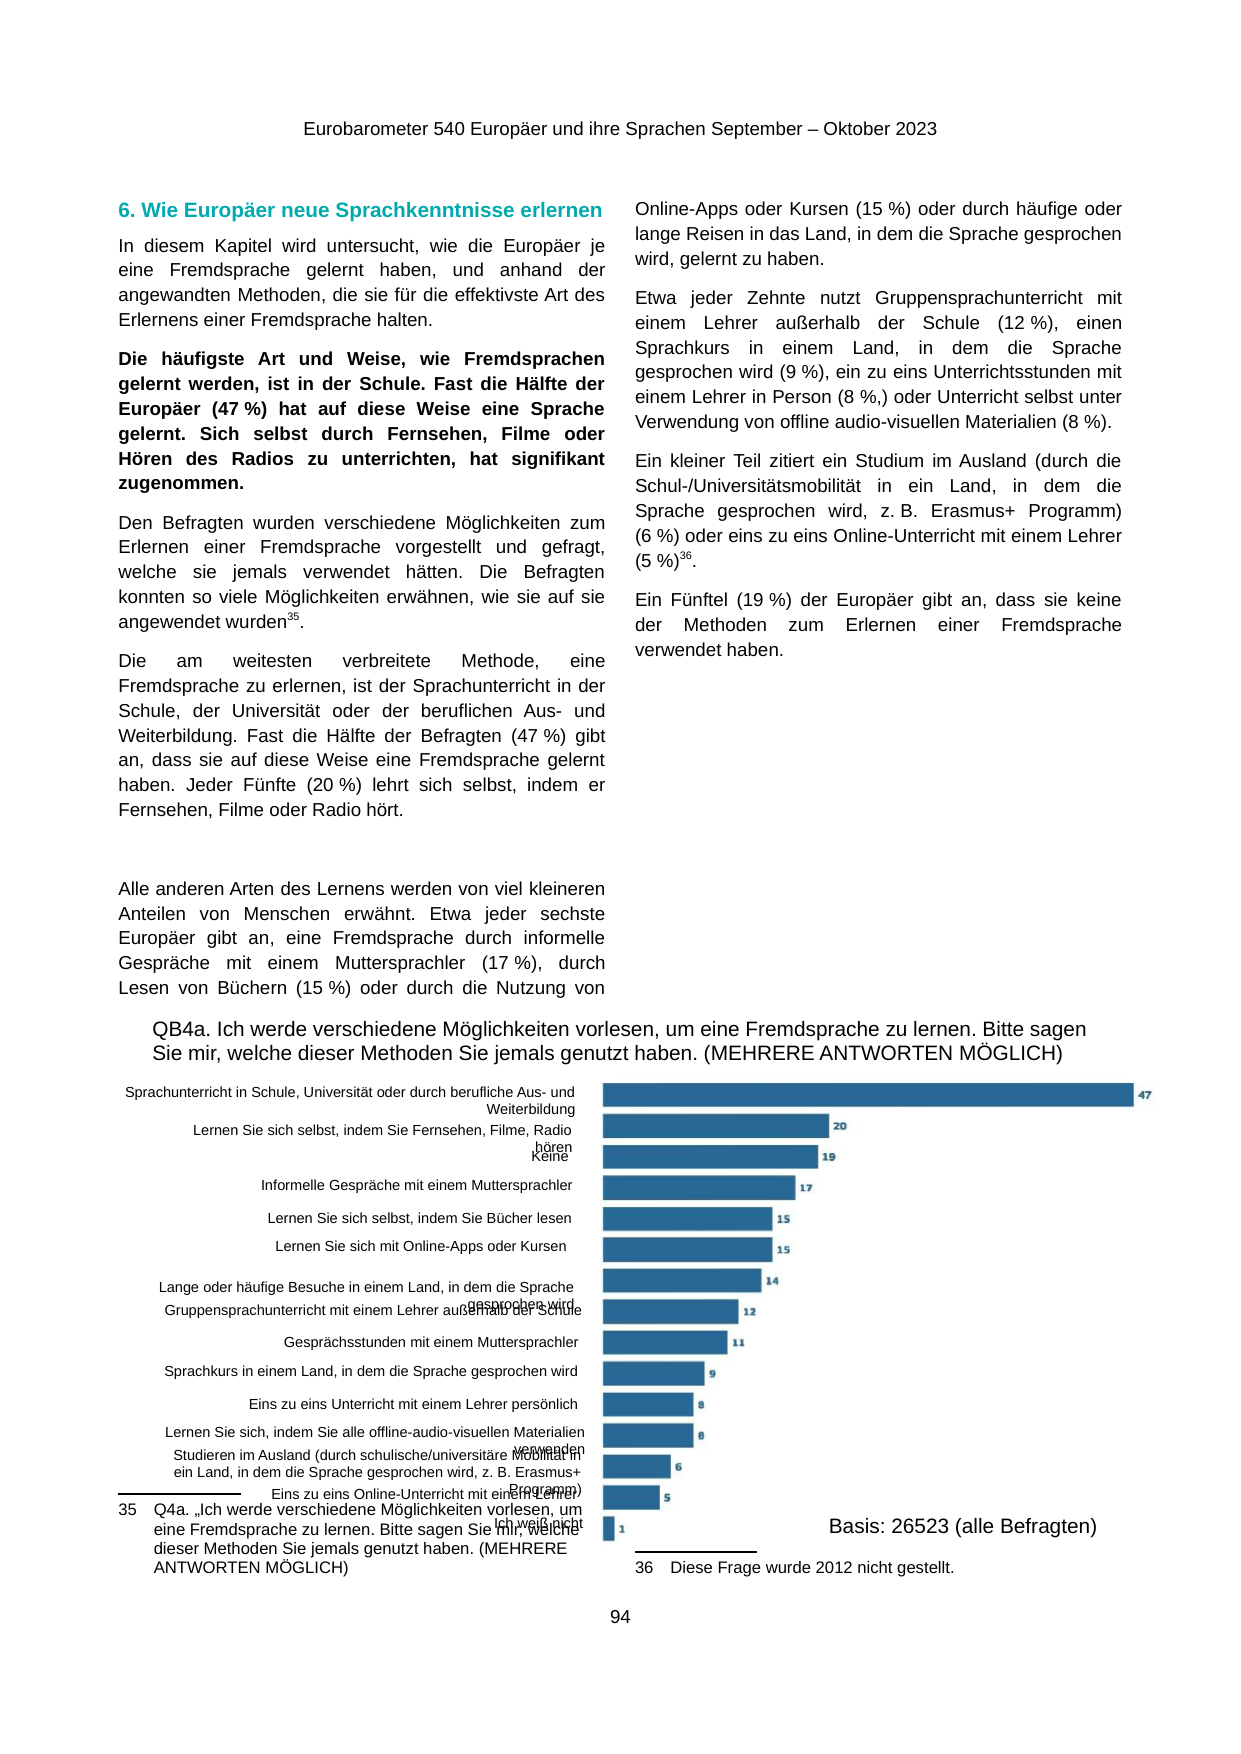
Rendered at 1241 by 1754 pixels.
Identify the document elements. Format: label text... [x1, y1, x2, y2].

text In diesem Kapitel wird untersucht, wie die Europäer je eine Fremdsprache gelernt haben, und anhand der angewandten Methoden, die sie für die effektivste Art des Erlernens einer Fremdsprache halten. [118, 234, 605, 330]
text Etwa jeder Zehnte nutzt Gruppensprachunterricht mit einem Lehrer außerhalb der Schule (12 %), einen Sprachkurs in einem Land, in dem die Sprache gesprochen wird (9 %), ein zu eins Unterrichtsstunden mit einem Lehrer in Person (8 %,) oder Unterricht selbst unter Verwendung von offline audio-visuellen Materialien (8 %). [635, 287, 1122, 432]
picture [600, 1074, 1156, 1545]
text Den Befragten wurden verschiedene Möglichkeiten zum Erlernen einer Fremdsprache vorgestellt und gefragt, welche sie jemals verwendet hätten. Die Befragten konnten so viele Möglichkeiten erwähnen, wie sie auf sie angewendet wurden. [118, 511, 605, 632]
text Ein Fünftel (19 %) der Europäer gibt an, dass sie keine der Methoden zum Erlernen einer Fremdsprache verwendet haben. [635, 589, 1122, 660]
subtitle 6. Wie Europäer neue Sprachkenntnisse erlernen [118, 198, 605, 222]
text Ein kleiner Teil zitiert ein Studium im Ausland (durch die Schul-/Universitätsmobilität in ein Land, in dem die Sprache gesprochen wird, z. B. Erasmus+ Programm) (6 %) oder eins zu eins Online-Unterricht mit einem Lehrer (5 %). [635, 450, 1122, 571]
text Q4a. „Ich werde verschiedene Möglichkeiten vorlesen, um eine Fremdsprache zu lernen. Bitte sagen Sie mir, welche dieser Methoden Sie jemals genutzt haben. (MEHRERE ANTWORTEN MÖGLICH) [118, 1500, 605, 1577]
text Online-Apps oder Kursen (15 %) oder durch häufige oder lange Reisen in das Land, in dem die Sprache gesprochen wird, gelernt zu haben. [635, 198, 1122, 269]
text Alle anderen Arten des Lernens werden von viel kleineren Anteilen von Menschen erwähnt. Etwa jeder sechste Europäer gibt an, eine Fremdsprache durch informelle Gespräche mit einem Muttersprachler (17 %), durch Lesen von Büchern (15 %) oder durch die Nutzung von [118, 877, 605, 998]
text Diese Frage wurde 2012 nicht gestellt. [635, 1558, 1122, 1577]
text Die häufigste Art und Weise, wie Fremdsprachen gelernt werden, ist in der Schule. Fast die Hälfte der Europäer (47 %) hat auf diese Weise eine Sprache gelernt. Sich selbst durch Fernsehen, Filme oder Hören des Radios zu unterrichten, hat signifikant zugenommen. [118, 348, 605, 494]
text Die am weitesten verbreitete Methode, eine Fremdsprache zu erlernen, ist der Sprachunterricht in der Schule, der Universität oder der beruflichen Aus- und Weiterbildung. Fast die Hälfte der Befragten (47 %) gibt an, dass sie auf diese Weise eine Fremdsprache gelernt haben. Jeder Fünfte (20 %) lehrt sich selbst, indem er Fernsehen, Filme oder Radio hört. [118, 650, 605, 820]
